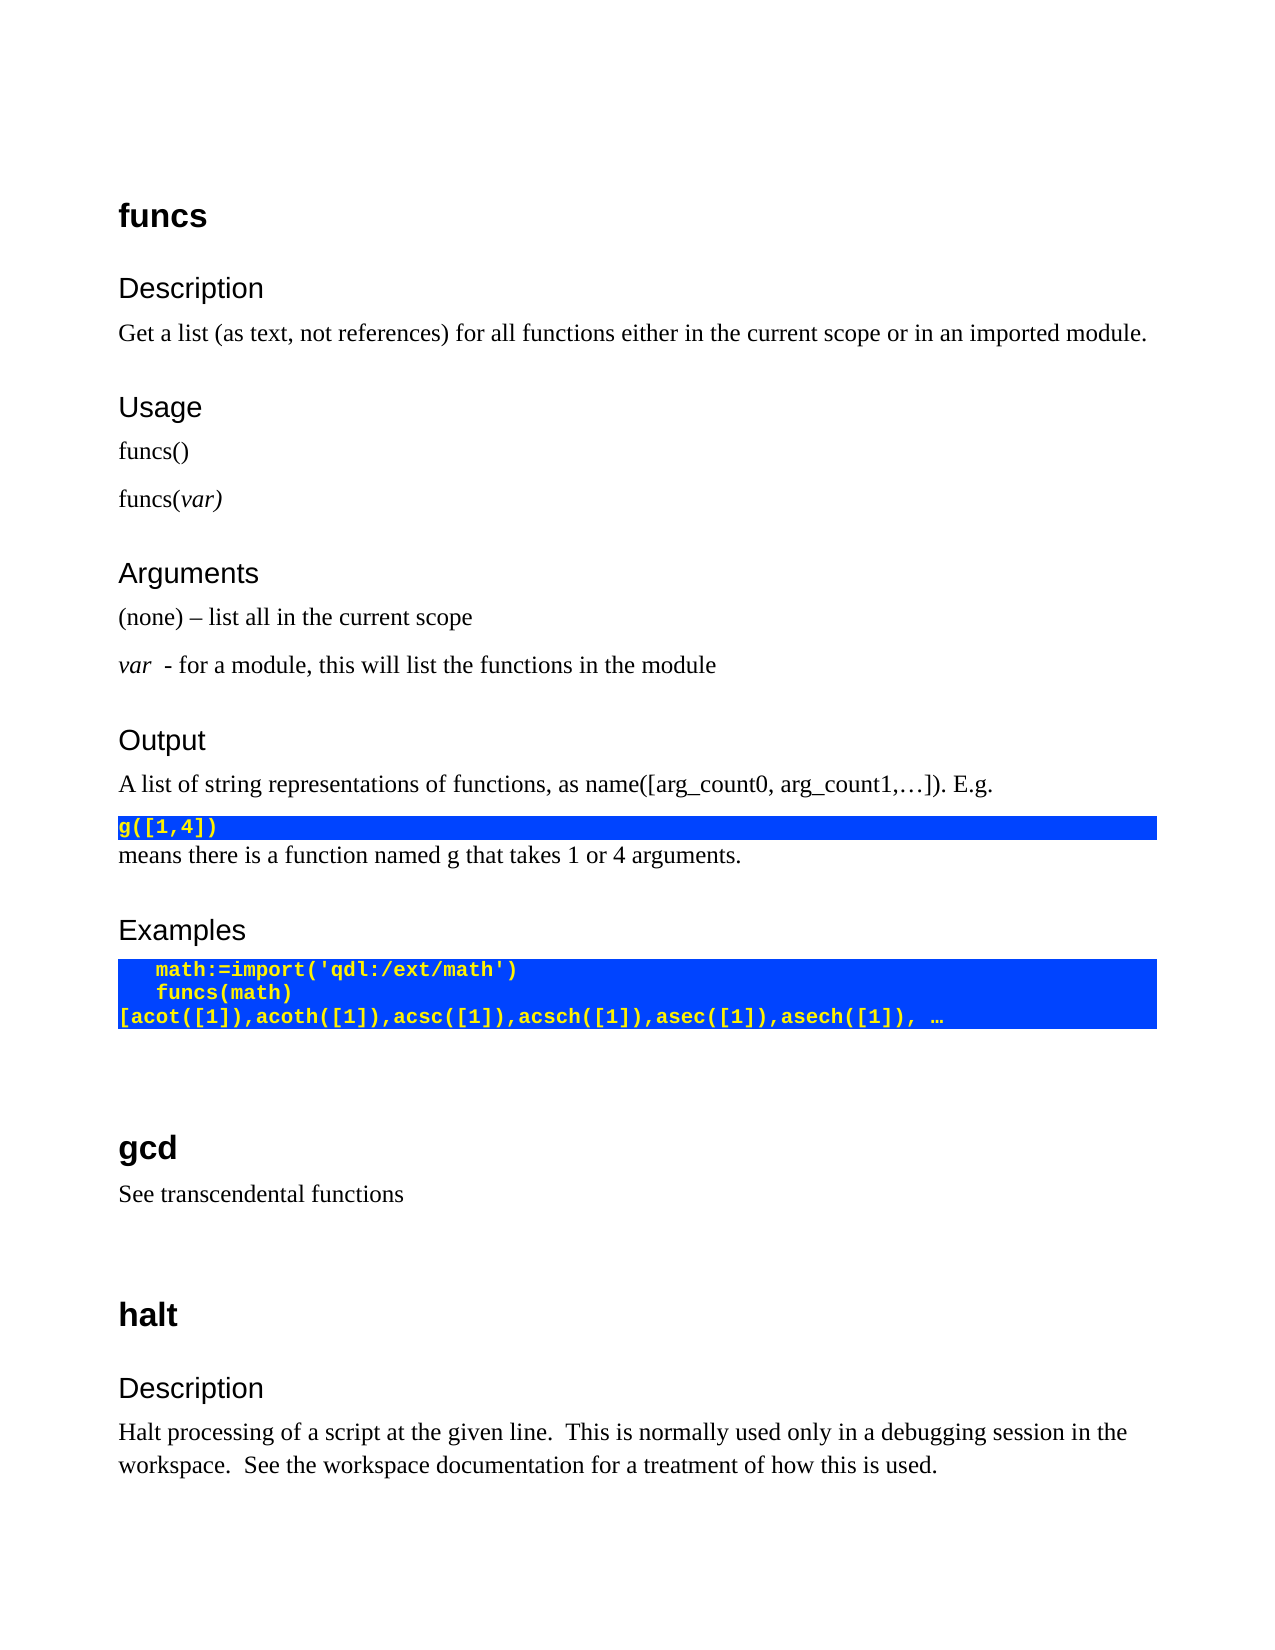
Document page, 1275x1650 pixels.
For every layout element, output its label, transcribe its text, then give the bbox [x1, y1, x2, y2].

text [acot([1]),acoth([1]),acsc([1]),acsch([1]),asec([1]),asech([1]), … [118, 1006, 1157, 1029]
text A list of string representations of functions, as name([arg_count0, arg_count1,…]). E.g. [118, 769, 1157, 797]
subtitle halt [118, 1295, 1157, 1333]
text (none) – list all in the current scope [118, 602, 1157, 631]
text See transcendental functions [118, 1179, 1157, 1208]
subtitle gcd [118, 1050, 1157, 1166]
text var - for a module, this will list the functions in the module [118, 650, 1157, 679]
text funcs() [118, 436, 1157, 465]
text Halt processing of a script at the given line. This is normally used only in a debugging session in the workspace. See the workspace documentation for a treatment of how this is used. [118, 1417, 1157, 1479]
subtitle Description [118, 272, 1157, 305]
text funcs(var) [118, 484, 1157, 513]
text funcs(math) [118, 982, 1157, 1006]
subtitle Output [118, 723, 1157, 756]
text g([1,4]) [118, 816, 1157, 840]
subtitle Arguments [118, 556, 1157, 590]
text Get a list (as text, not references) for all functions either in the current scope or in an imported module. [118, 318, 1157, 346]
subtitle Usage [118, 390, 1157, 424]
text means there is a function named g that takes 1 or 4 arguments. [118, 840, 1157, 869]
text math:=import('qdl:/ext/math') [118, 959, 1157, 982]
subtitle Description [118, 1371, 1157, 1404]
subtitle funcs [118, 118, 1157, 234]
subtitle Examples [118, 913, 1157, 946]
